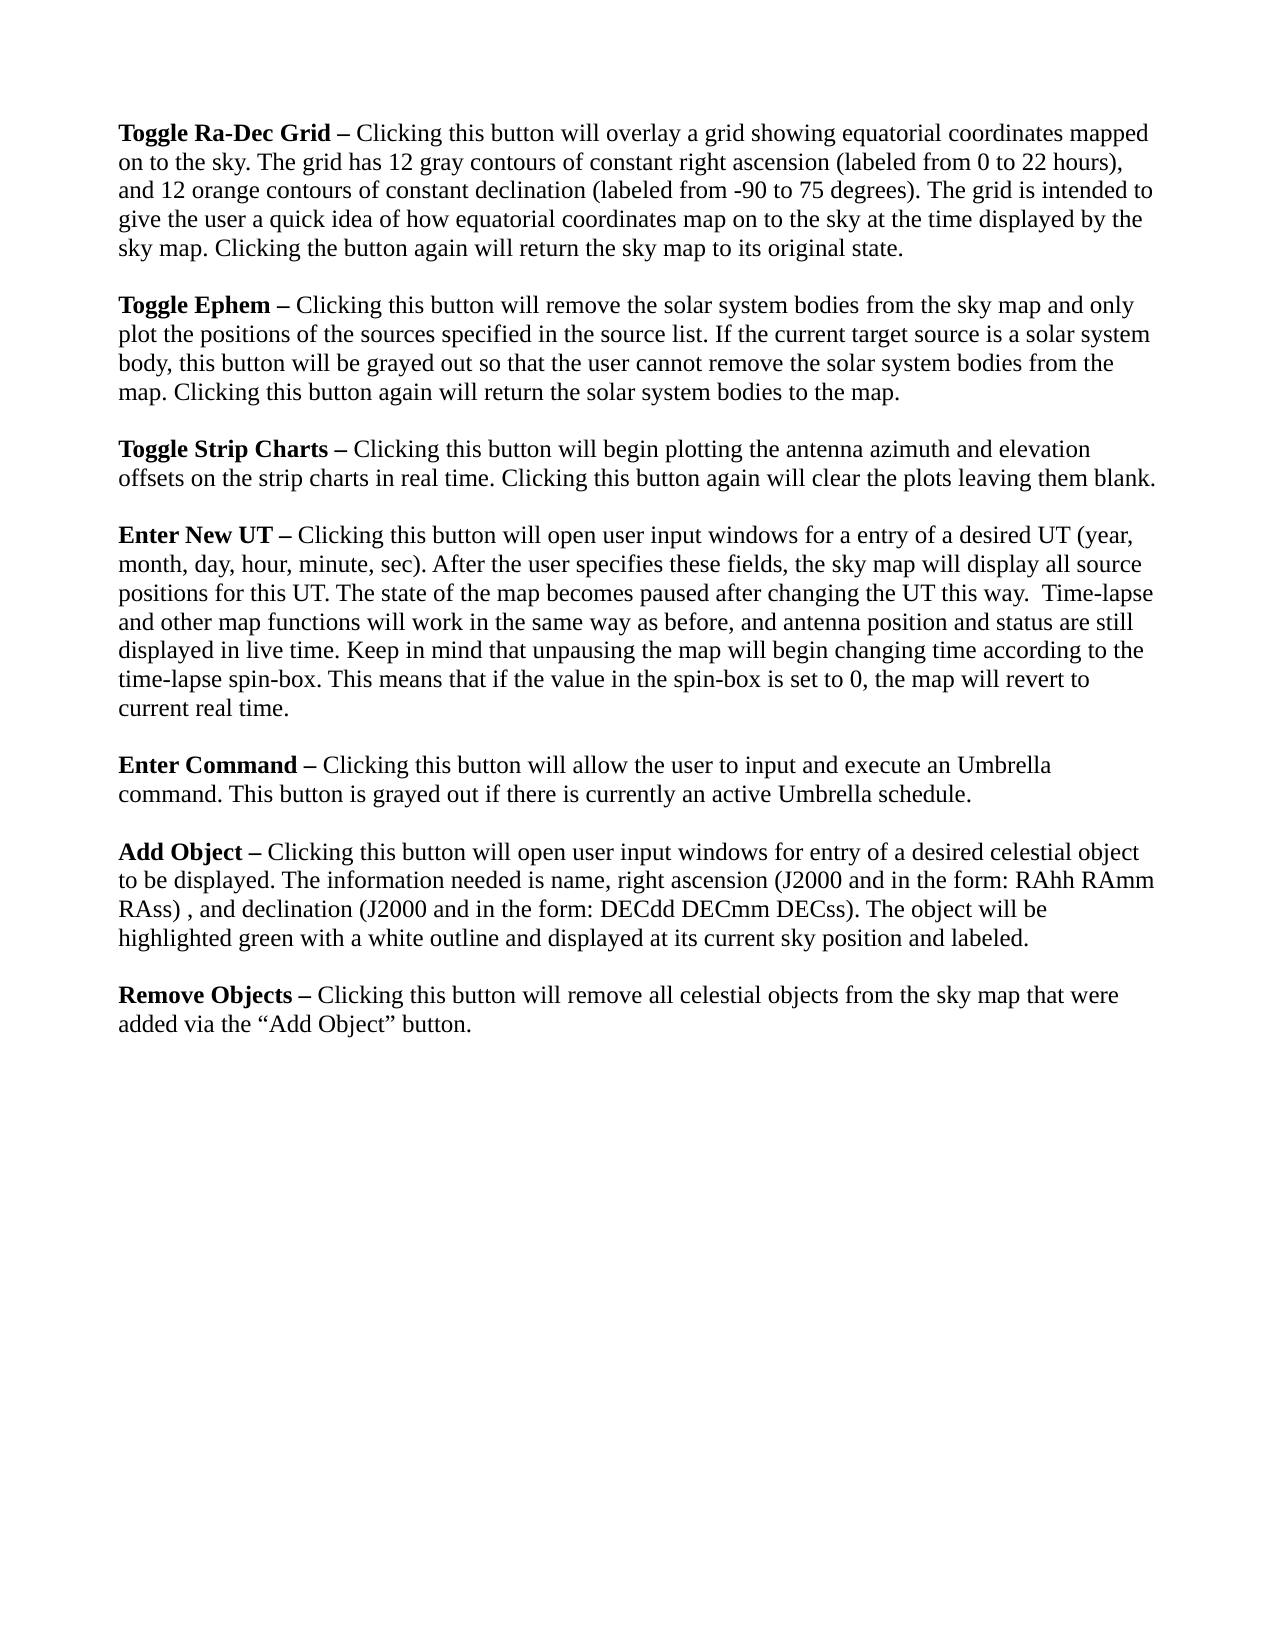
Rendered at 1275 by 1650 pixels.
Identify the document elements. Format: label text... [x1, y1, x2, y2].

text Toggle Strip Charts – Clicking this button will begin plotting the antenna azimuth and elevation offsets on the strip charts in real time. Clicking this button again will clear the plots leaving them blank. [118, 434, 1157, 492]
text Toggle Ra-Dec Grid – Clicking this button will overlay a grid showing equatorial coordinates mapped on to the sky. The grid has 12 gray contours of constant right ascension (labeled from 0 to 22 hours), and 12 orange contours of constant declination (labeled from -90 to 75 degrees). The grid is intended to give the user a quick idea of how equatorial coordinates map on to the sky at the time displayed by the sky map. Clicking the button again will return the sky map to its original state. [118, 118, 1157, 262]
text Enter New UT – Clicking this button will open user input windows for a entry of a desired UT (year, month, day, hour, minute, sec). After the user specifies these fields, the sky map will display all source positions for this UT. The state of the map becomes paused after changing the UT this way. Time-lapse and other map functions will work in the same way as before, and antenna position and status are still displayed in live time. Keep in mind that unpausing the map will begin changing time according to the time-lapse spin-box. This means that if the value in the spin-box is set to 0, the map will revert to current real time. [118, 521, 1157, 722]
text Remove Objects – Clicking this button will remove all celestial objects from the sky map that were added via the “Add Object” button. [118, 981, 1157, 1038]
text Enter Command – Clicking this button will allow the user to input and execute an Umbrella command. This button is grayed out if there is currently an active Umbrella schedule. [118, 751, 1157, 808]
text Add Object – Clicking this button will open user input windows for entry of a desired celestial object to be displayed. The information needed is name, right ascension (J2000 and in the form: RAhh RAmm RAss) , and declination (J2000 and in the form: DECdd DECmm DECss). The object will be highlighted green with a white outline and displayed at its current sky position and labeled. [118, 837, 1157, 952]
text Toggle Ephem – Clicking this button will remove the solar system bodies from the sky map and only plot the positions of the sources specified in the source list. If the current target source is a solar system body, this button will be grayed out so that the user cannot remove the solar system bodies from the map. Clicking this button again will return the solar system bodies to the map. [118, 291, 1157, 406]
